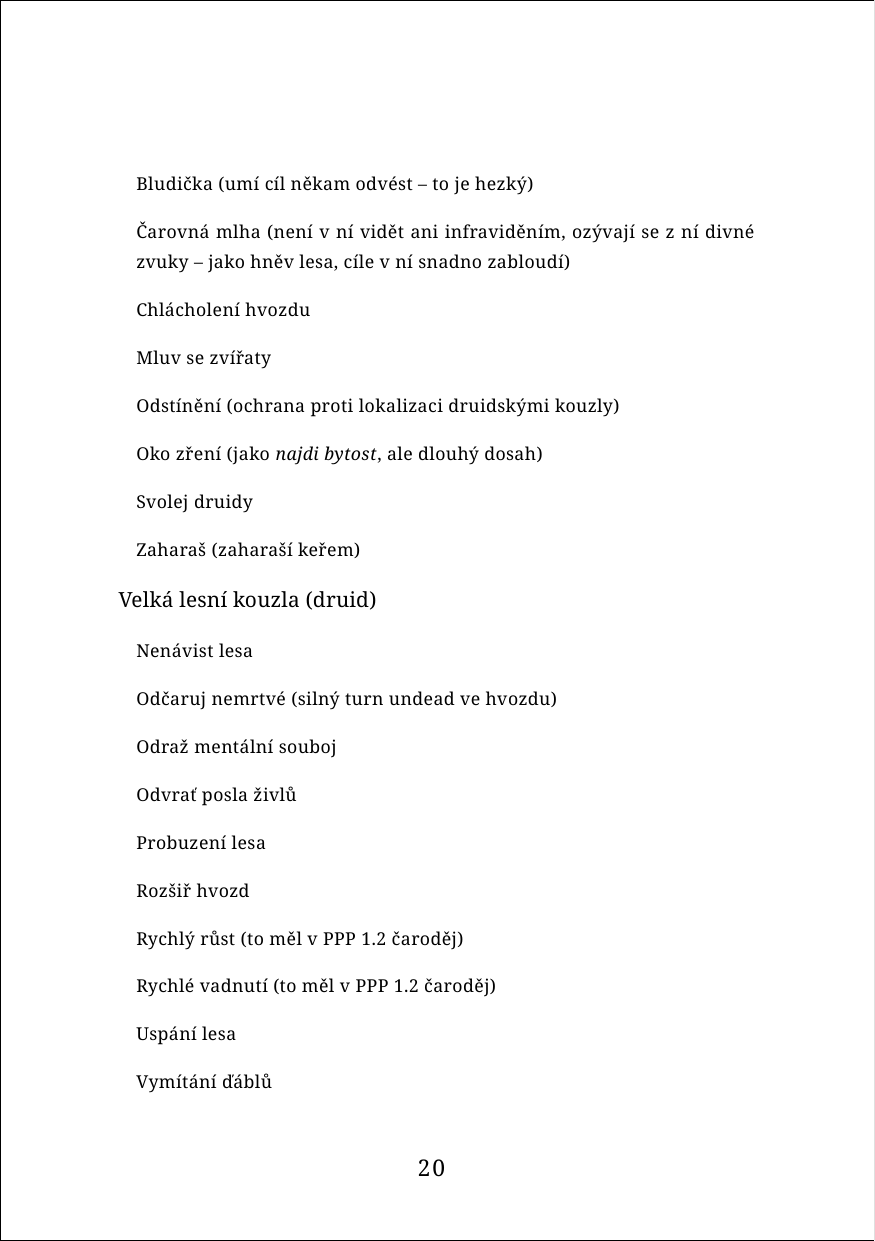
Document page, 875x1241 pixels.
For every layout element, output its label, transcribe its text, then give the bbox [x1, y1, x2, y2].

text Odčaruj nemrtvé (silný turn undead ve hvozdu) [136, 686, 756, 711]
text Probuzení lesa [136, 830, 756, 854]
text Oko zření (jako najdi bytost, ale dlouhý dosah) [136, 442, 756, 466]
text Mluv se zvířaty [136, 346, 756, 370]
text Rychlý růst (to měl v PPP 1.2 čaroděj) [136, 926, 756, 950]
text Čarovná mlha (není v ní vidět ani infraviděním, ozývají se z ní divné zvuky – jako hněv lesa, cíle v ní snadno zabloudí) [136, 220, 756, 274]
text Odraž mentální souboj [136, 734, 756, 758]
text Rozšiř hvozd [136, 878, 756, 902]
text Odvrať posla živlů [136, 782, 756, 806]
text Zaharaš (zaharaší keřem) [136, 537, 756, 562]
text Rychlé vadnutí (to měl v PPP 1.2 čaroděj) [136, 974, 756, 998]
text Nenávist lesa [136, 638, 756, 663]
text Svolej druidy [136, 489, 756, 514]
text Odstínění (ochrana proti lokalizaci druidskými kouzly) [136, 394, 756, 418]
text Bludička (umí cíl někam odvést – to je hezký) [136, 172, 756, 196]
text Vymítání ďáblů [136, 1070, 756, 1094]
text Chlácholení hvozdu [136, 298, 756, 322]
text Uspání lesa [136, 1022, 756, 1046]
text Velká lesní kouzla (druid) [118, 585, 756, 614]
